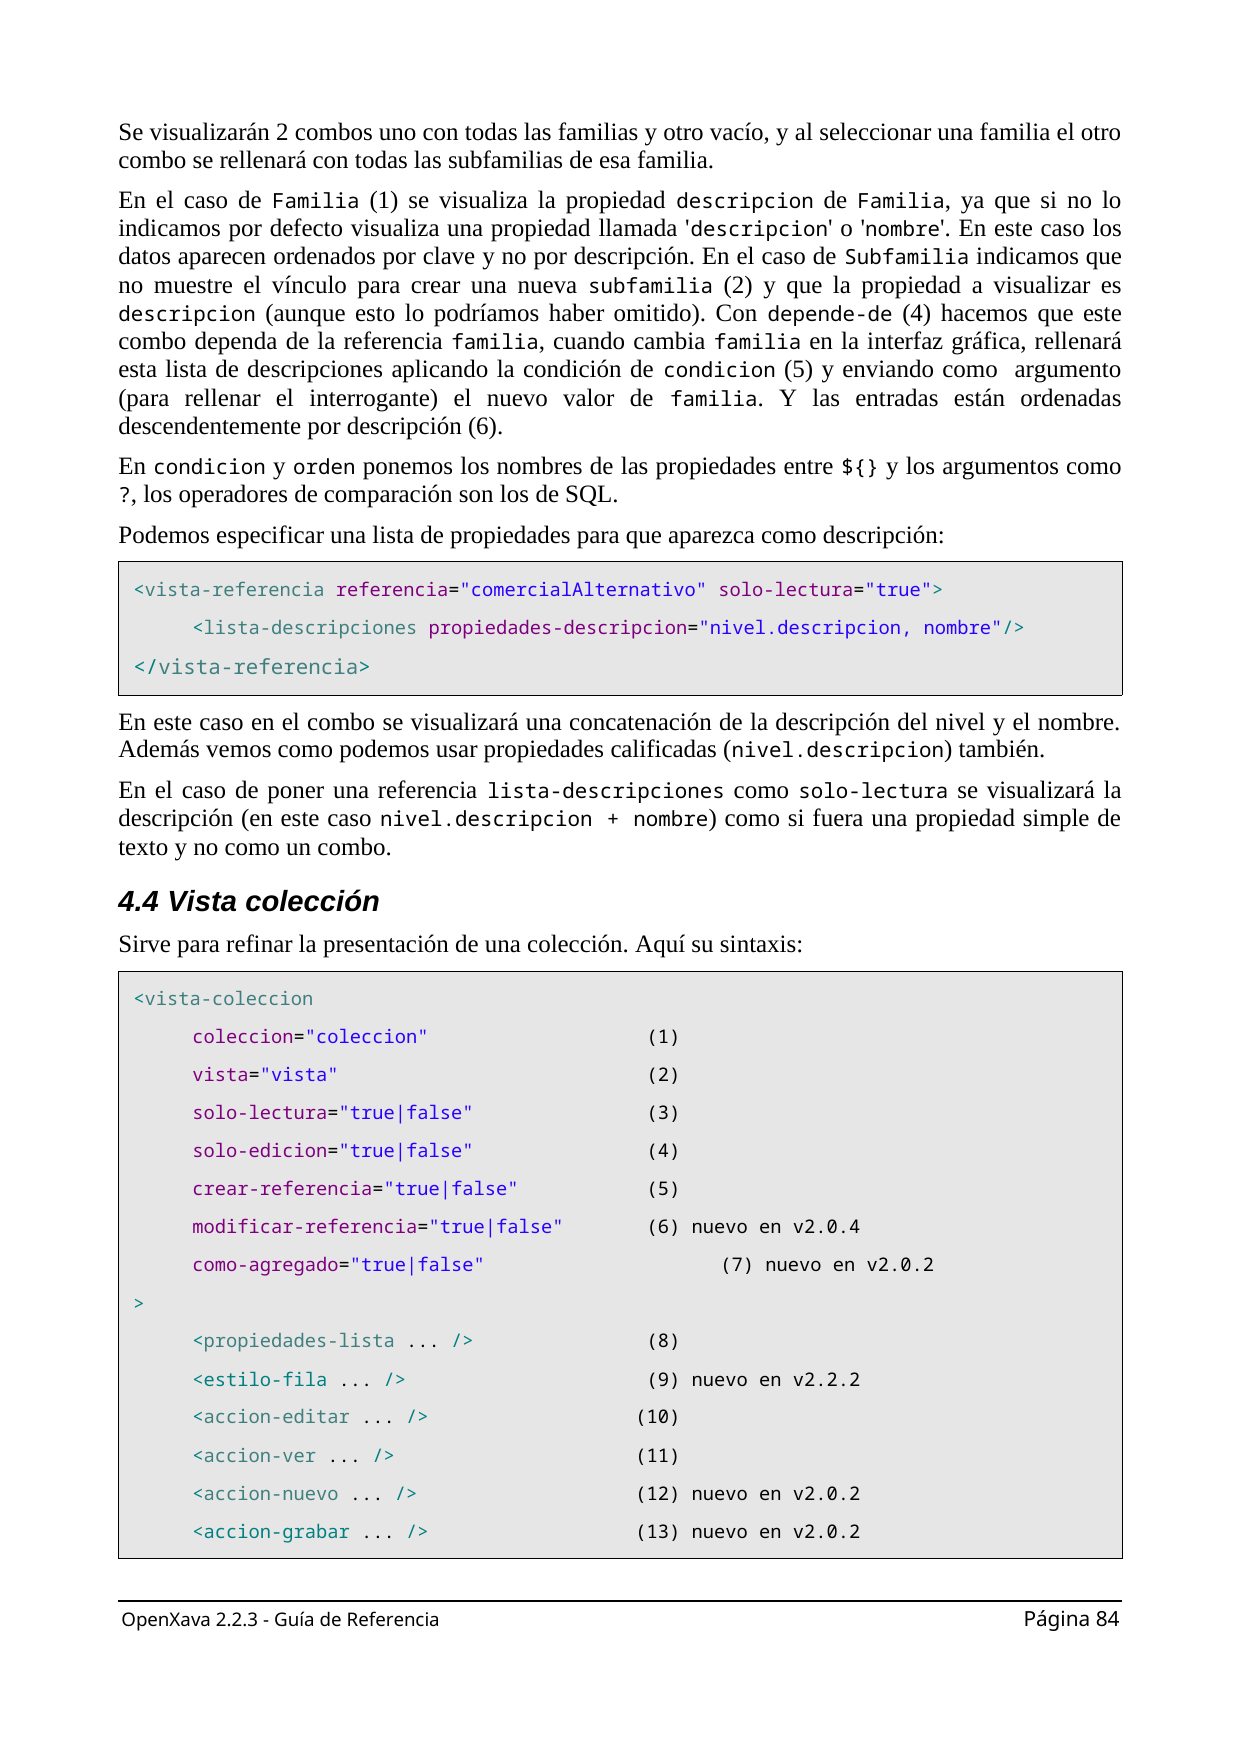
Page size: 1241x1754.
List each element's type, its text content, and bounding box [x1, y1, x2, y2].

text En el caso de Familia (1) se visualiza la propiedad descripcion de Familia, ya que si no lo indicamos por defecto visualiza una propiedad llamada 'descripcion' o 'nombre'. En este caso los datos aparecen ordenados por clave y no por descripción. En el caso de Subfamilia indicamos que no muestre el vínculo para crear una nueva subfamilia (2) y que la propiedad a visualizar es descripcion (aunque esto lo podríamos haber omitido). Con depende-de (4) hacemos que este combo dependa de la referencia familia, cuando cambia familia en la interfaz gráfica, rellenará esta lista de descripciones aplicando la condición de condicion (5) y enviando como argumento (para rellenar el interrogante) el nuevo valor de familia. Y las entradas están ordenadas descendentemente por descripción (6). [118, 186, 1122, 439]
text En condicion y orden ponemos los nombres de las propiedades entre ${} y los argumentos como ?, los operadores de comparación son los de SQL. [118, 452, 1122, 508]
text <lista-descripciones propiedades-descripcion="nivel.descripcion, nombre"/> [119, 599, 1122, 637]
text <accion-ver ... /> (11) [119, 1427, 1122, 1465]
text solo-lectura="true|false" (3) [119, 1085, 1122, 1123]
text <estilo-fila ... /> (9) nuevo en v2.2.2 [119, 1351, 1122, 1389]
text Podemos especificar una lista de propiedades para que aparezca como descripción: [118, 521, 1122, 549]
text </vista-referencia> [119, 637, 1122, 695]
text como-agregado="true|false" (7) nuevo en v2.0.2 [119, 1237, 1122, 1275]
text > [119, 1275, 1122, 1313]
text coleccion="coleccion" (1) [119, 1009, 1122, 1047]
text crear-referencia="true|false" (5) [119, 1161, 1122, 1199]
text Sirve para refinar la presentación de una colección. Aquí su sintaxis: [118, 931, 1122, 958]
text <accion-grabar ... /> (13) nuevo en v2.0.2 [119, 1503, 1122, 1558]
text <vista-referencia referencia="comercialAlternativo" solo-lectura="true"> [119, 562, 1122, 599]
text <accion-editar ... /> (10) [119, 1389, 1122, 1427]
text solo-edicion="true|false" (4) [119, 1123, 1122, 1161]
text Se visualizarán 2 combos uno con todas las familias y otro vacío, y al seleccionar una familia el otro combo se rellenará con todas las subfamilias de esa familia. [118, 118, 1122, 173]
text <accion-nuevo ... /> (12) nuevo en v2.0.2 [119, 1465, 1122, 1503]
text vista="vista" (2) [119, 1047, 1122, 1085]
text En este caso en el combo se visualizará una concatenación de la descripción del nivel y el nombre. Además vemos como podemos usar propiedades calificadas (nivel.descripcion) también. [118, 708, 1122, 764]
text modificar-referencia="true|false" (6) nuevo en v2.0.4 [119, 1199, 1122, 1237]
text <vista-coleccion [119, 972, 1122, 1009]
subtitle Vista colección [118, 885, 1122, 918]
text En el caso de poner una referencia lista-descripciones como solo-lectura se visualizará la descripción (en este caso nivel.descripcion + nombre) como si fuera una propiedad simple de texto y no como un combo. [118, 776, 1122, 860]
text <propiedades-lista ... /> (8) [119, 1313, 1122, 1351]
